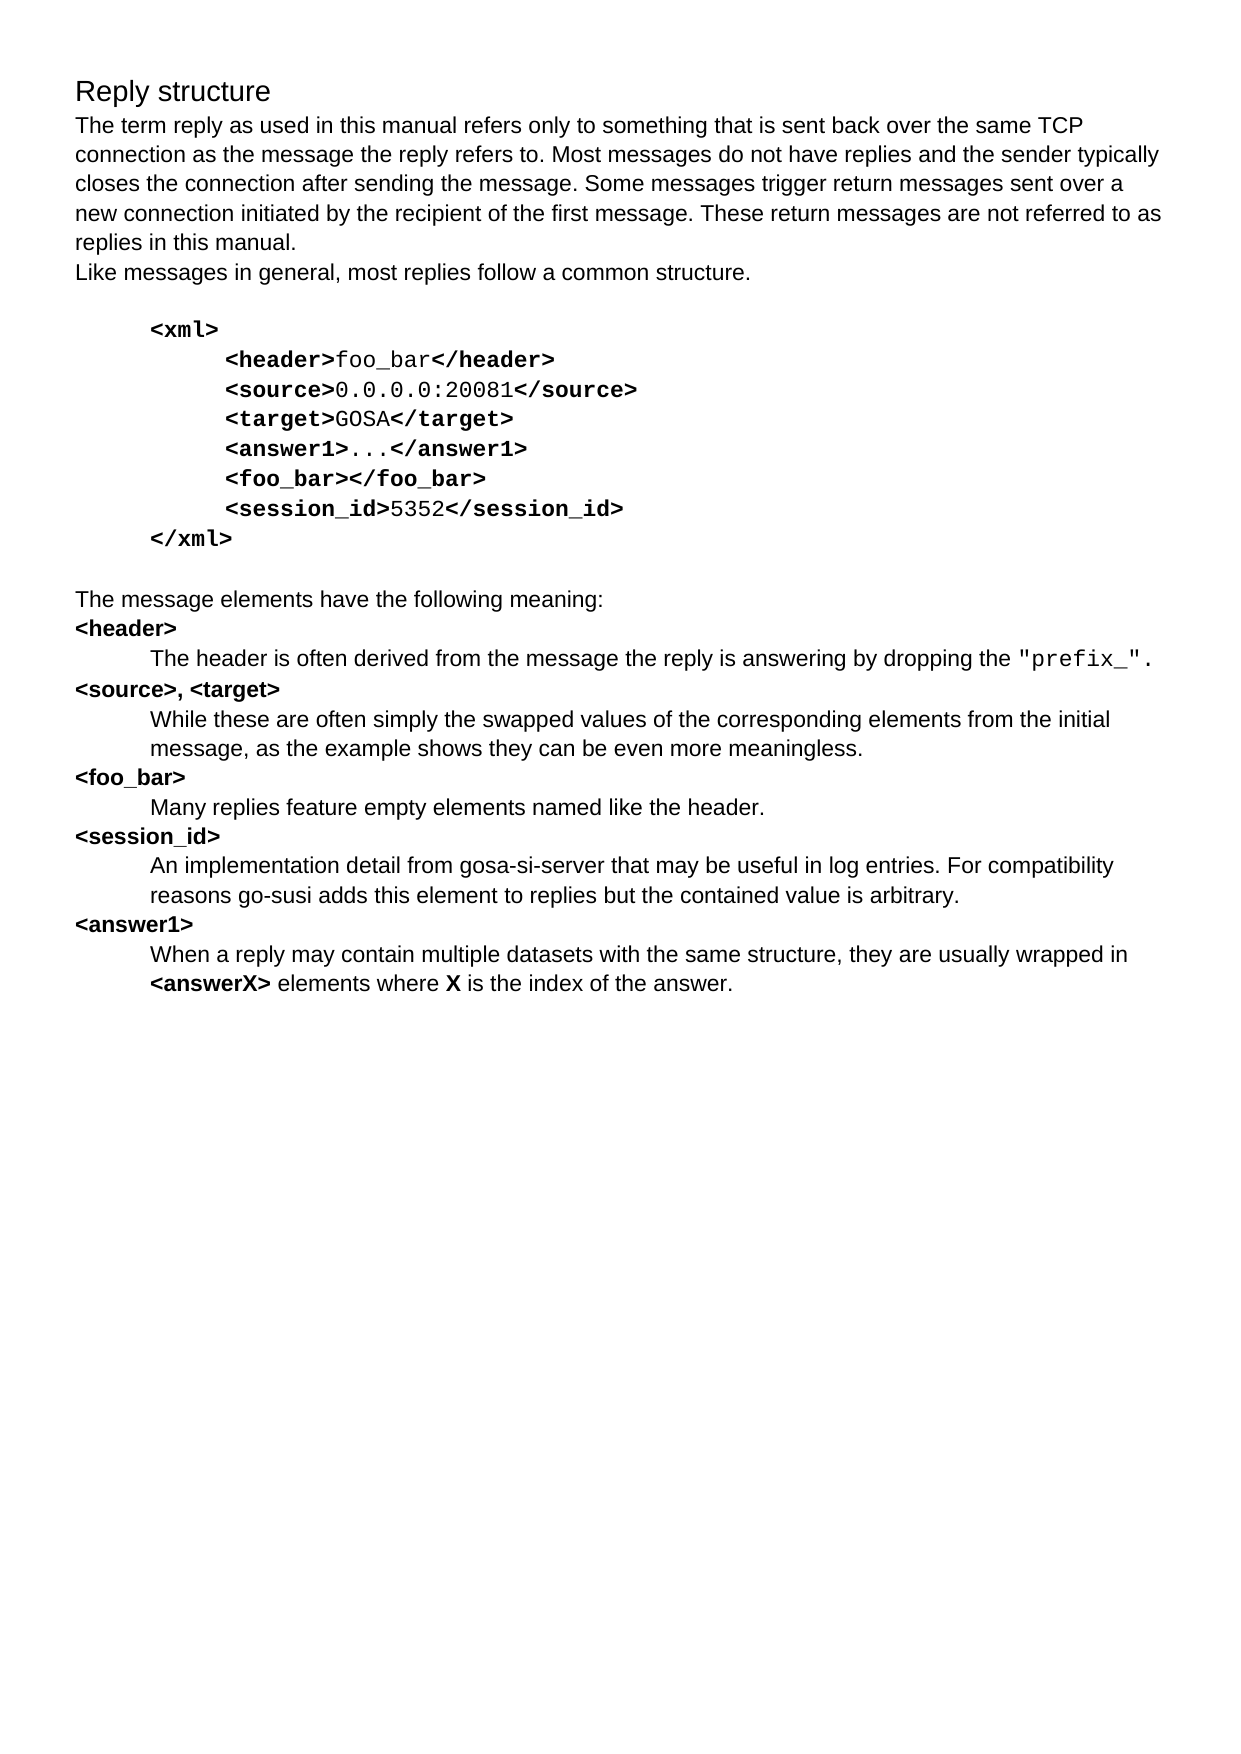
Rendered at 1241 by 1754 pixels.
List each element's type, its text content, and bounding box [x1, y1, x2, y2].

text The message elements have the following meaning: [75, 587, 1165, 612]
text <source>0.0.0.0:20081</source> [225, 378, 1165, 404]
text When a reply may contain multiple datasets with the same structure, they are usually wrapped in <answerX> elements where X is the index of the answer. [150, 941, 1165, 996]
text <target>GOSA</target> [225, 408, 1165, 434]
subtitle Reply structure [75, 75, 1165, 108]
text The term reply as used in this manual refers only to something that is sent back over the same TCP connection as the message the reply refers to. Most messages do not have replies and the sender typically closes the connection after sending the message. Some messages trigger return messages sent over a new connection initiated by the recipient of the first message. These return messages are not referred to as replies in this manual. [75, 112, 1165, 256]
text While these are often simply the swapped values of the corresponding elements from the initial message, as the example shows they can be even more meaningless. [150, 706, 1165, 761]
text <answer1>...</answer1> [225, 438, 1165, 463]
text <session_id> [75, 824, 1165, 849]
text <session_id>5352</session_id> [225, 497, 1165, 523]
text <header>foo_bar</header> [225, 348, 1165, 374]
text An implementation detail from gosa-si-server that may be useful in log entries. For compatibility reasons go-susi adds this element to replies but the contained value is arbitrary. [150, 853, 1165, 908]
text <answer1> [75, 912, 1165, 938]
text <header> [75, 616, 1165, 642]
text The header is often derived from the message the reply is answering by dropping the "prefix_". [150, 645, 1165, 673]
text Like messages in general, most replies follow a common structure. [75, 259, 1165, 285]
text </xml> [150, 527, 1165, 553]
text <foo_bar> [75, 765, 1165, 791]
text <source>, <target> [75, 677, 1165, 703]
text <foo_bar></foo_bar> [225, 467, 1165, 493]
text Many replies feature empty elements named like the header. [150, 794, 1165, 820]
text <xml> [150, 318, 1165, 344]
